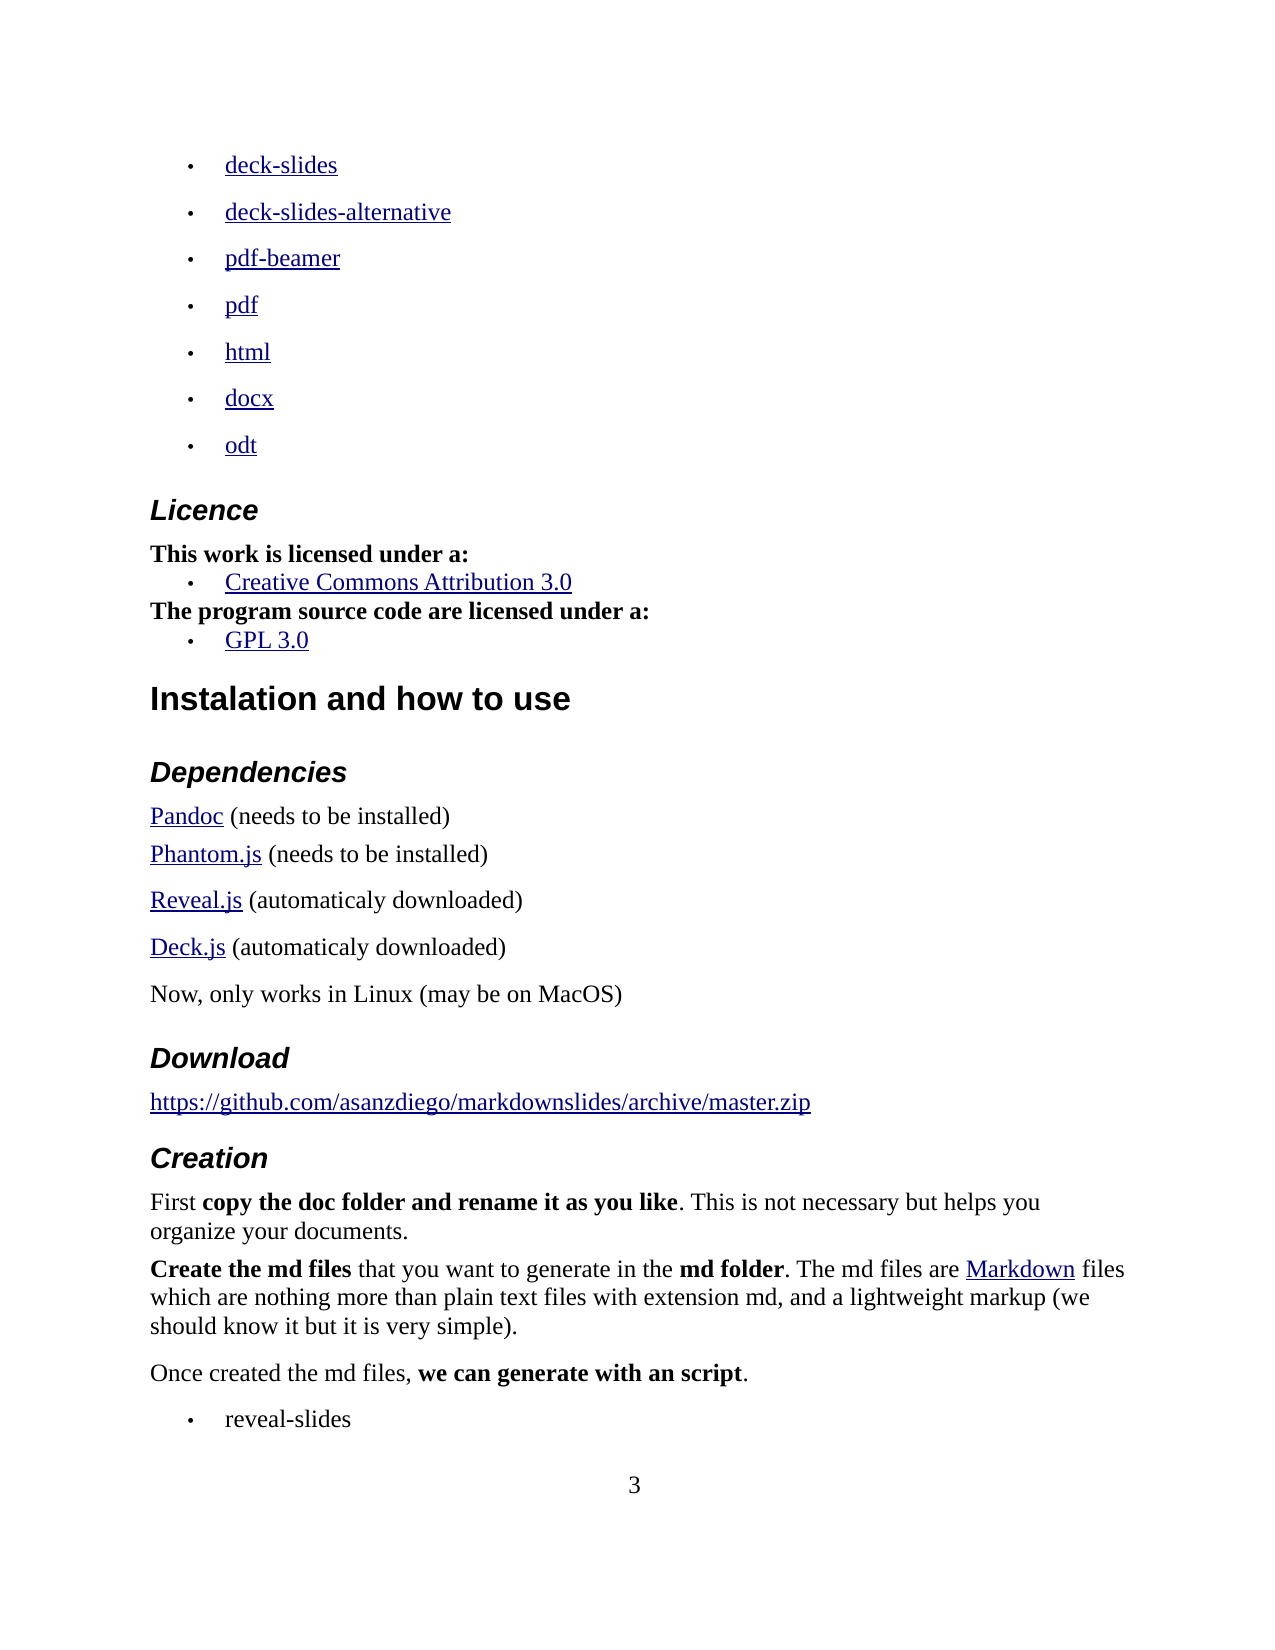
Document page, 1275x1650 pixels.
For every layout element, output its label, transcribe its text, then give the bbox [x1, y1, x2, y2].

text Once created the md files, we can generate with an script. [150, 1358, 1125, 1387]
list deck-slides-alternative [187, 197, 1125, 225]
text Phantom.js (needs to be installed) [150, 839, 1125, 867]
text Reveal.js (automaticaly downloaded) [150, 885, 1125, 914]
list reveal-slides [187, 1404, 1125, 1433]
subtitle Instalation and how to use [150, 679, 1125, 717]
text The program source code are licensed under a: [150, 596, 1125, 625]
subtitle Download [150, 1041, 1125, 1075]
list pdf-beamer [187, 243, 1125, 272]
text Create the md files that you want to generate in the md folder. The md files are Markdown files which are nothing more than plain text files with extension md, and a lightweight markup (we should know it but it is very simple). [150, 1254, 1125, 1340]
text First copy the doc folder and rename it as you like. This is not necessary but helps you organize your documents. [150, 1187, 1125, 1245]
list html [187, 337, 1125, 365]
text Deck.js (automaticaly downloaded) [150, 932, 1125, 961]
list docx [187, 383, 1125, 412]
subtitle Creation [150, 1141, 1125, 1175]
text Now, only works in Linux (may be on MacOS) [150, 979, 1125, 1007]
subtitle Dependencies [150, 755, 1125, 788]
list odt [187, 430, 1125, 459]
text https://github.com/asanzdiego/markdownslides/archive/master.zip [150, 1087, 1125, 1116]
subtitle Licence [150, 493, 1125, 526]
text Pandoc (needs to be installed) [150, 801, 1125, 830]
text This work is licensed under a: [150, 539, 1125, 567]
list GPL 3.0 [187, 625, 1125, 654]
list Creative Commons Attribution 3.0 [187, 567, 1125, 596]
list deck-slides [187, 150, 1125, 179]
list pdf [187, 290, 1125, 319]
